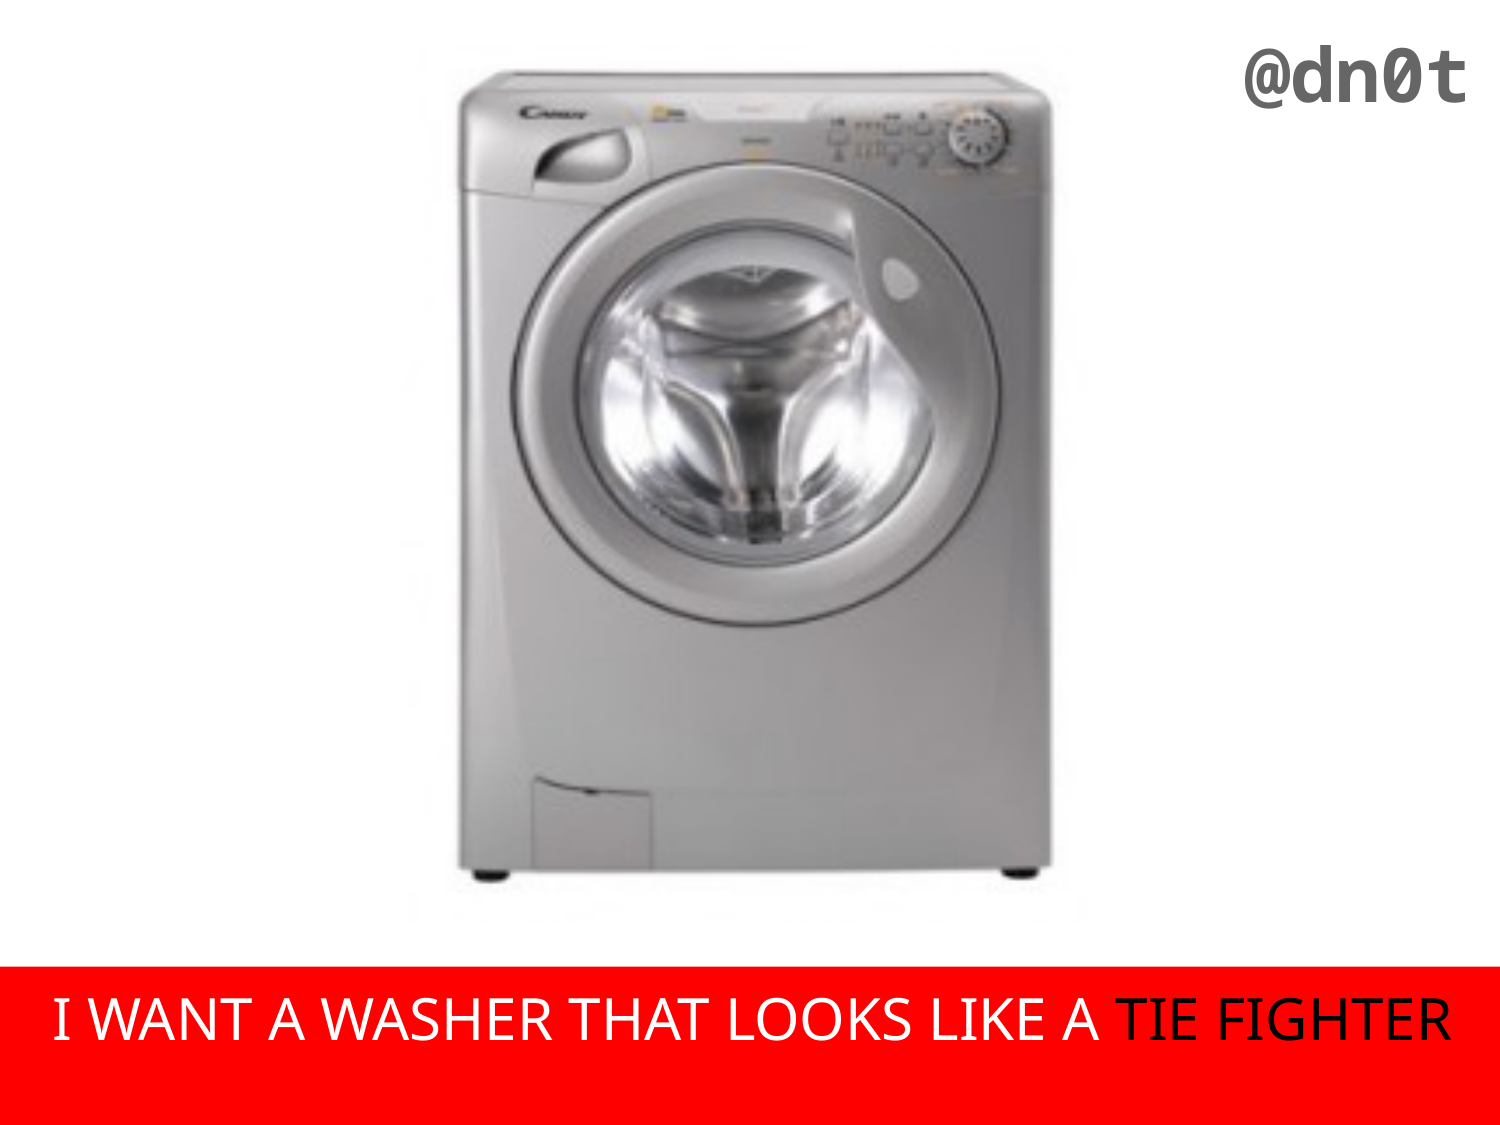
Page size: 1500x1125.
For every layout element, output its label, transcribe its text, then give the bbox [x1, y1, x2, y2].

picture [288, 44, 1212, 924]
list I WANT A WASHER THAT LOOKS LIKE A TIE FIGHTER [28, 974, 1478, 1111]
